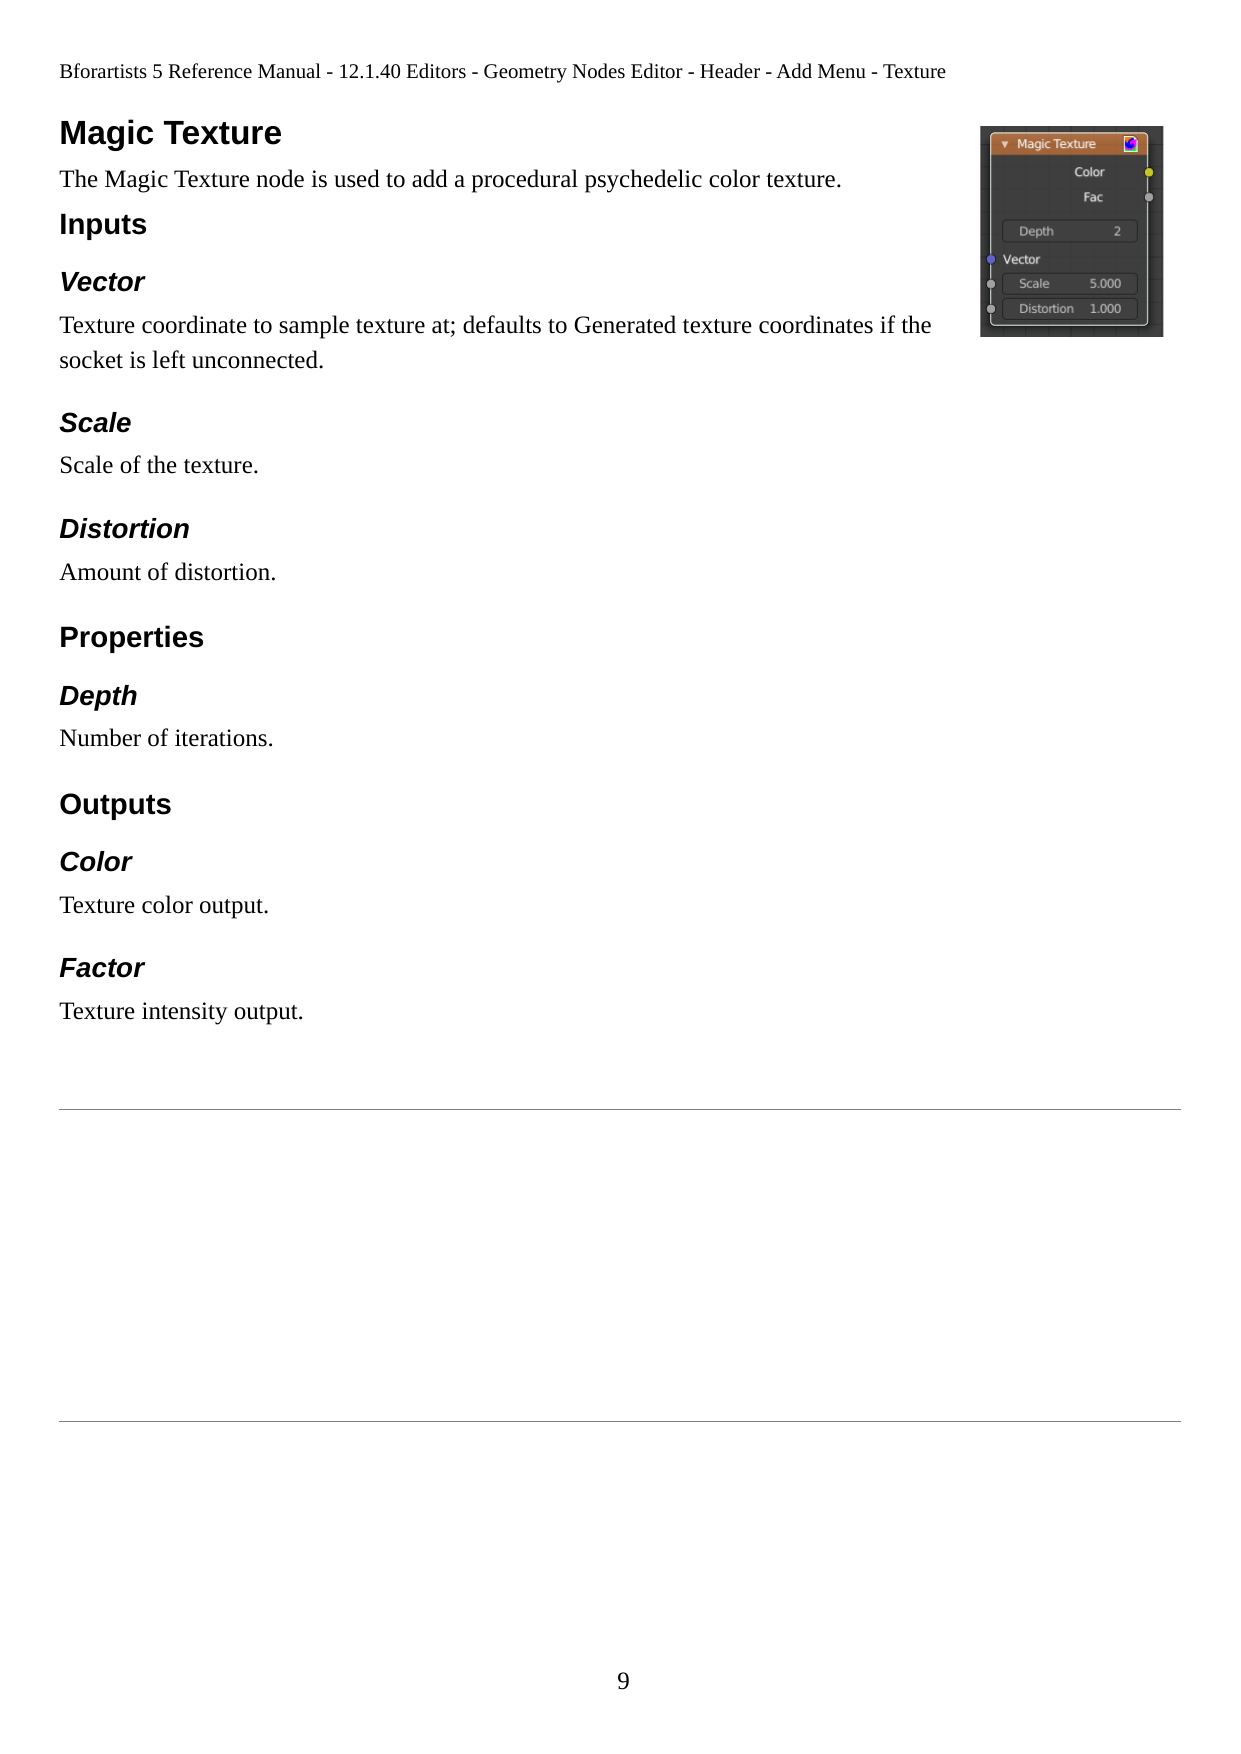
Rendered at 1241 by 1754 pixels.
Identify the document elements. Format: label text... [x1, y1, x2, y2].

subtitle Scale [59, 406, 1181, 438]
subtitle Inputs [59, 207, 980, 241]
text Amount of distortion. [59, 557, 1181, 585]
text Texture color output. [59, 890, 1181, 919]
subtitle [1164, 266, 1181, 298]
subtitle Vector [59, 266, 980, 298]
subtitle Factor [59, 952, 1181, 983]
subtitle Distortion [59, 512, 1181, 544]
text Scale of the texture. [59, 451, 1181, 479]
text Texture coordinate to sample texture at; defaults to Generated texture coordinates if the socket is left unconnected. [59, 310, 1181, 373]
subtitle Depth [59, 679, 1181, 711]
text Texture intensity output. [59, 996, 1181, 1025]
subtitle Properties [59, 620, 1181, 654]
picture [980, 126, 1164, 337]
text Number of iterations. [59, 723, 1181, 752]
subtitle Magic Texture [59, 113, 1181, 151]
subtitle Color [59, 846, 1181, 878]
subtitle Outputs [59, 787, 1181, 821]
text The Magic Texture node is used to add a procedural psychedelic color texture. [59, 164, 980, 192]
subtitle [1164, 207, 1181, 241]
